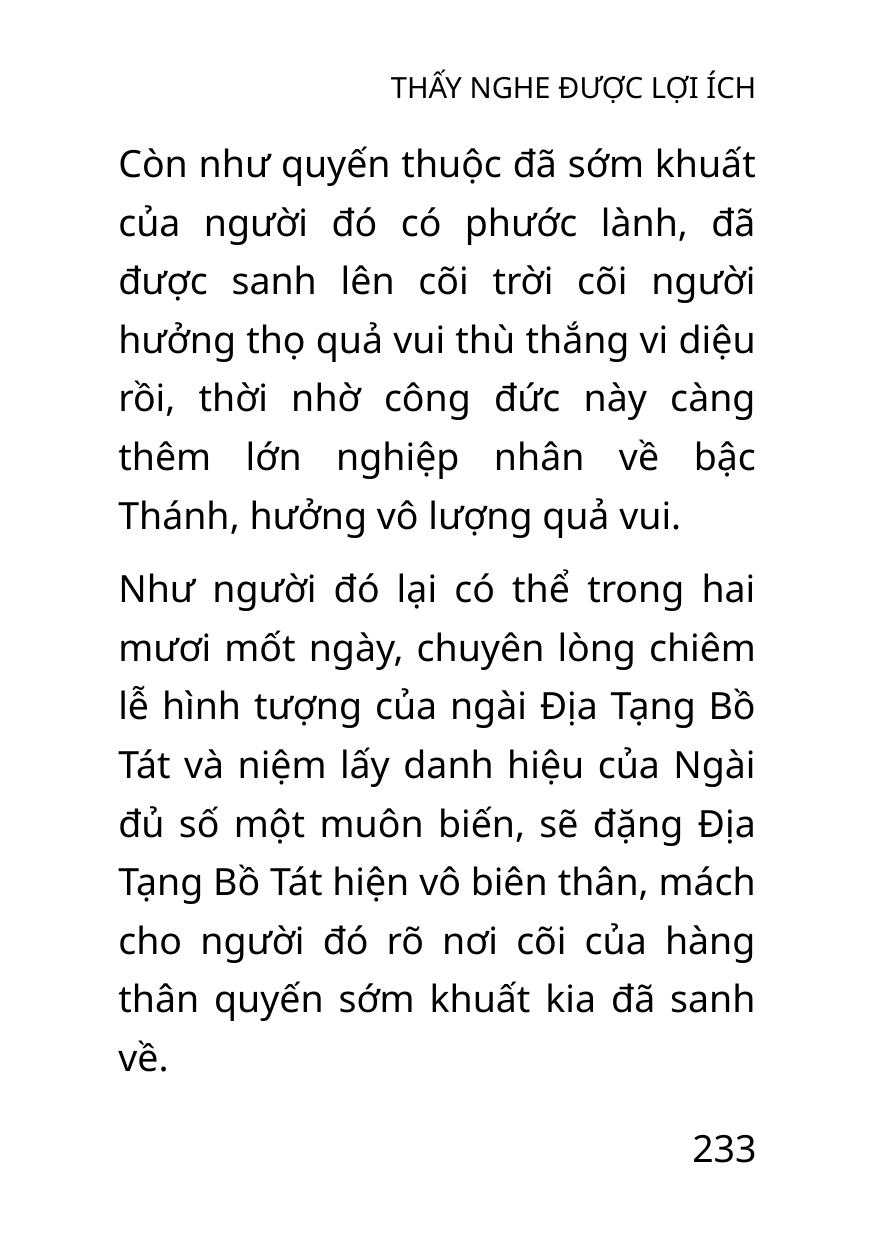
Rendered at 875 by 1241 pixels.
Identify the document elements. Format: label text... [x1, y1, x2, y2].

text Như người đó lại có thể trong hai mươi mốt ngày, chuyên lòng chiêm lễ hình tượng của ngài Địa Tạng Bồ Tát và niệm lấy danh hiệu của Ngài đủ số một muôn biến, sẽ đặng Địa Tạng Bồ Tát hiện vô biên thân, mách cho người đó rõ nơi cõi của hàng thân quyến sớm khuất kia đã sanh về. [118, 562, 756, 1082]
text Còn như quyến thuộc đã sớm khuất của người đó có phước lành, đã được sanh lên cõi trời cõi người hưởng thọ quả vui thù thắng vi diệu rồi, thời nhờ công đức này càng thêm lớn nghiệp nhân về bậc Thánh, hưởng vô lượng quả vui. [118, 137, 756, 540]
